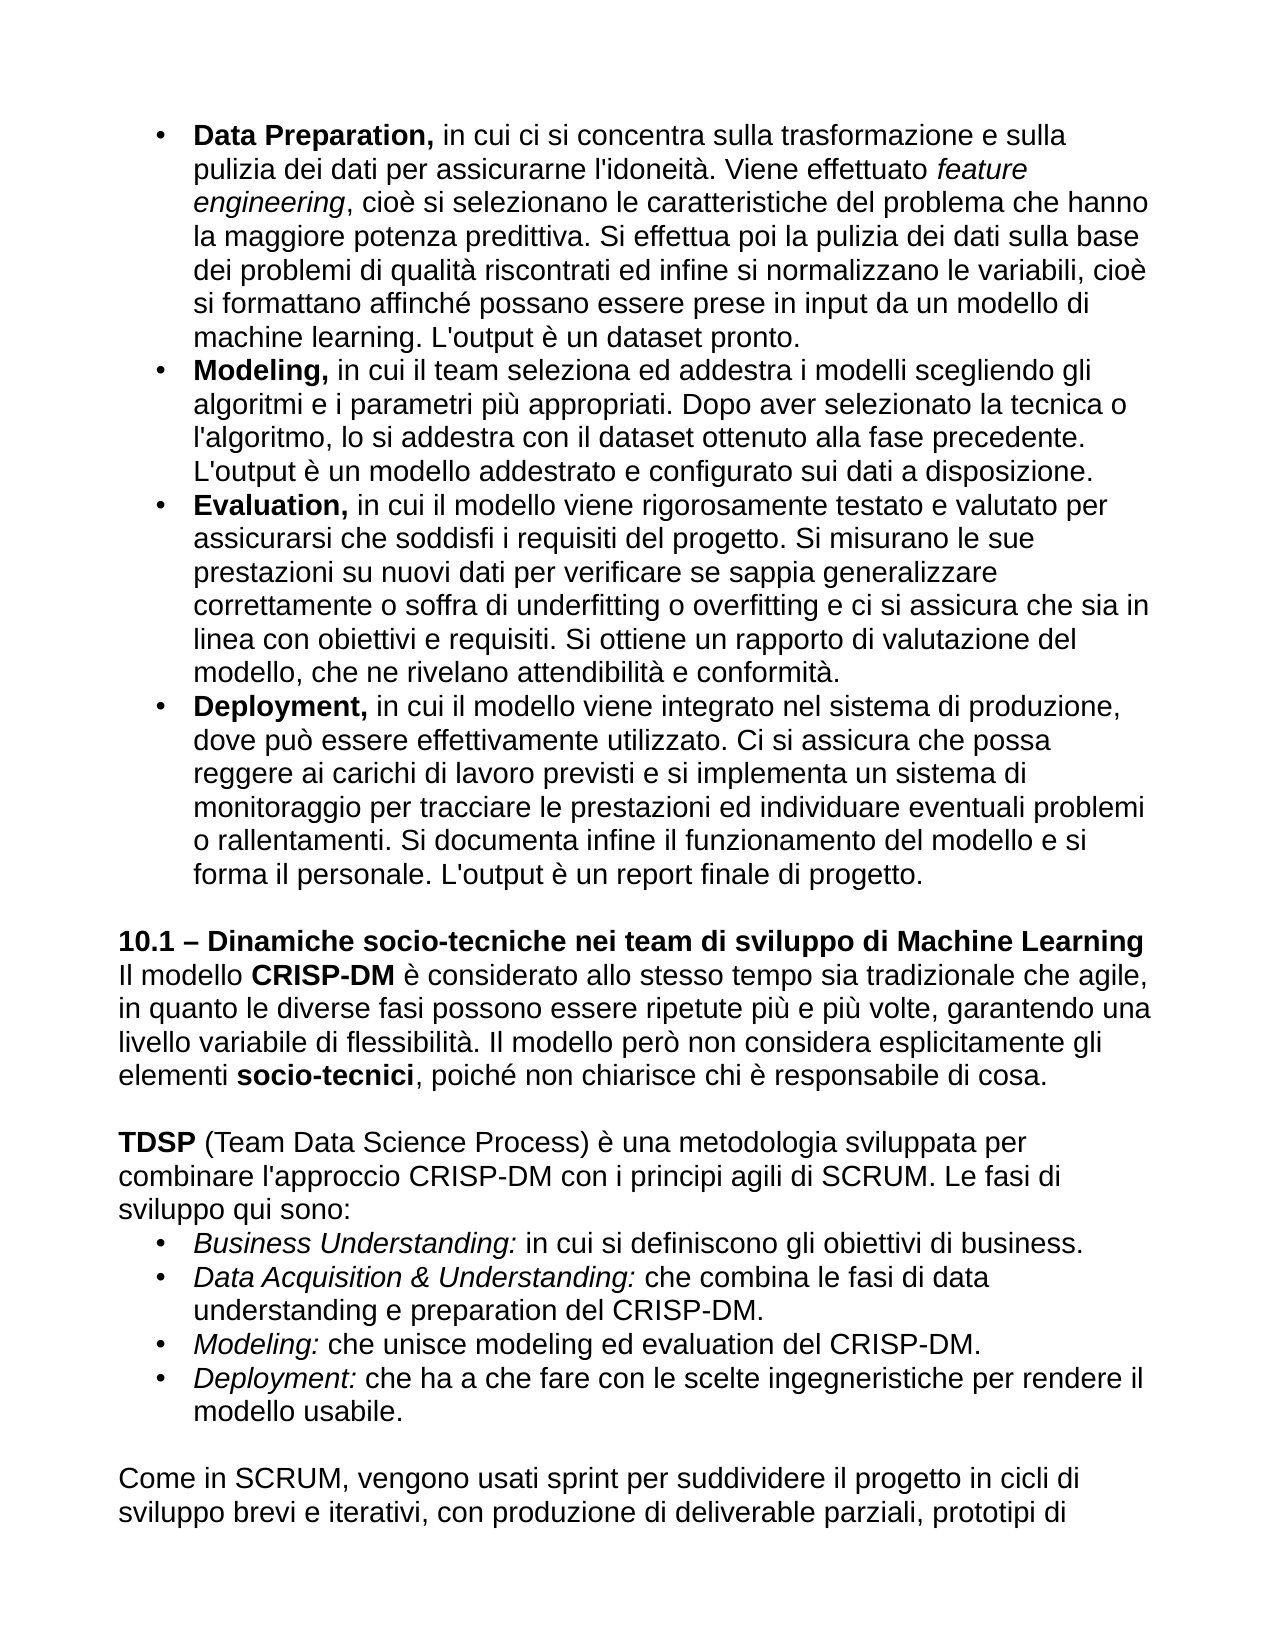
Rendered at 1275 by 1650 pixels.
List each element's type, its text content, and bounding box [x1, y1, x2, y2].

list Deployment, in cui il modello viene integrato nel sistema di produzione, dove può essere effettivamente utilizzato. Ci si assicura che possa reggere ai carichi di lavoro previsti e si implementa un sistema di monitoraggio per tracciare le prestazioni ed individuare eventuali problemi o rallentamenti. Si documenta infine il funzionamento del modello e si forma il personale. L'output è un report finale di progetto. [156, 689, 1157, 890]
list Modeling: che unisce modeling ed evaluation del CRISP-DM. [156, 1327, 1157, 1361]
text 10.1 – Dinamiche socio-tecniche nei team di sviluppo di Machine Learning [118, 924, 1157, 957]
list Business Understanding: in cui si definiscono gli obiettivi di business. [156, 1226, 1157, 1259]
list Evaluation, in cui il modello viene rigorosamente testato e valutato per assicurarsi che soddisfi i requisiti del progetto. Si misurano le sue prestazioni su nuovi dati per verificare se sappia generalizzare correttamente o soffra di underfitting o overfitting e ci si assicura che sia in linea con obiettivi e requisiti. Si ottiene un rapporto di valutazione del modello, che ne rivelano attendibilità e conformità. [156, 487, 1157, 689]
list Deployment: che ha a che fare con le scelte ingegneristiche per rendere il modello usabile. [156, 1361, 1157, 1428]
text Il modello CRISP-DM è considerato allo stesso tempo sia tradizionale che agile, in quanto le diverse fasi possono essere ripetute più e più volte, garantendo una livello variabile di flessibilità. Il modello però non considera esplicitamente gli elementi socio-tecnici, poiché non chiarisce chi è responsabile di cosa. [118, 957, 1157, 1092]
list Data Acquisition & Understanding: che combina le fasi di data understanding e preparation del CRISP-DM. [156, 1259, 1157, 1327]
text Come in SCRUM, vengono usati sprint per suddividere il progetto in cicli di sviluppo brevi e iterativi, con produzione di deliverable parziali, prototipi di [118, 1461, 1157, 1528]
text TDSP (Team Data Science Process) è una metodologia sviluppata per combinare l'approccio CRISP-DM con i principi agili di SCRUM. Le fasi di sviluppo qui sono: [118, 1125, 1157, 1226]
list Data Preparation, in cui ci si concentra sulla trasformazione e sulla pulizia dei dati per assicurarne l'idoneità. Viene effettuato feature engineering, cioè si selezionano le caratteristiche del problema che hanno la maggiore potenza predittiva. Si effettua poi la pulizia dei dati sulla base dei problemi di qualità riscontrati ed infine si normalizzano le variabili, cioè si formattano affinché possano essere prese in input da un modello di machine learning. L'output è un dataset pronto. [156, 118, 1157, 353]
list Modeling, in cui il team seleziona ed addestra i modelli scegliendo gli algoritmi e i parametri più appropriati. Dopo aver selezionato la tecnica o l'algoritmo, lo si addestra con il dataset ottenuto alla fase precedente. L'output è un modello addestrato e configurato sui dati a disposizione. [156, 353, 1157, 487]
